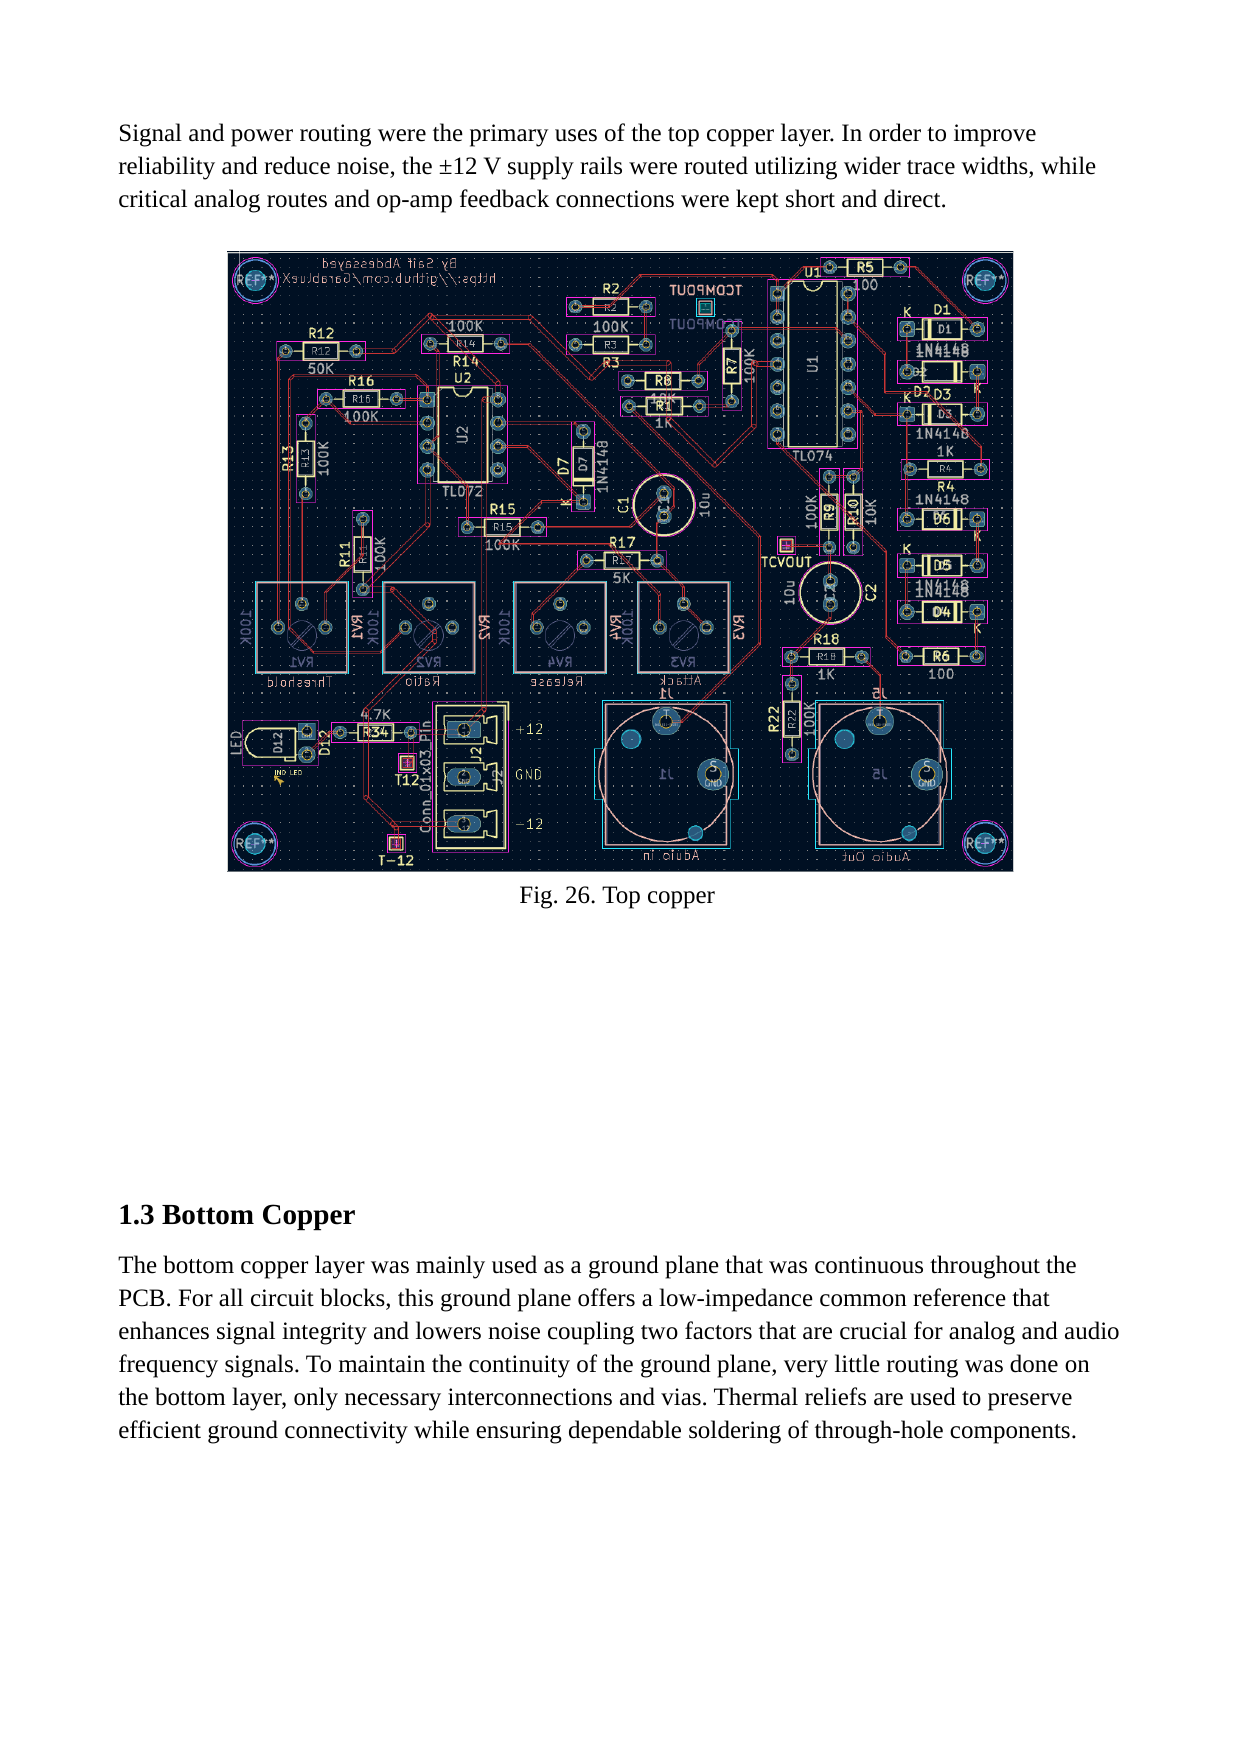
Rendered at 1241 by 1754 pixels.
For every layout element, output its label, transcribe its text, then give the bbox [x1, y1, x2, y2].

text Signal and power routing were the primary uses of the top copper layer. In order to improve reliability and reduce noise, the ±12 V supply rails were routed utilizing wider trace widths, while critical analog routes and op-amp feedback connections were kept short and direct. [118, 118, 1122, 213]
text Fig. 26. Top copper [118, 232, 1122, 912]
text 1.3 Bottom Copper [118, 1197, 1122, 1231]
picture [227, 251, 1014, 872]
text The bottom copper layer was mainly used as a ground plane that was continuous throughout the PCB. For all circuit blocks, this ground plane offers a low-impedance common reference that enhances signal integrity and lowers noise coupling two factors that are crucial for analog and audio frequency signals. To maintain the continuity of the ground plane, very little routing was done on the bottom layer, only necessary interconnections and vias. Thermal reliefs are used to preserve efficient ground connectivity while ensuring dependable soldering of through-hole components. [118, 1250, 1122, 1444]
